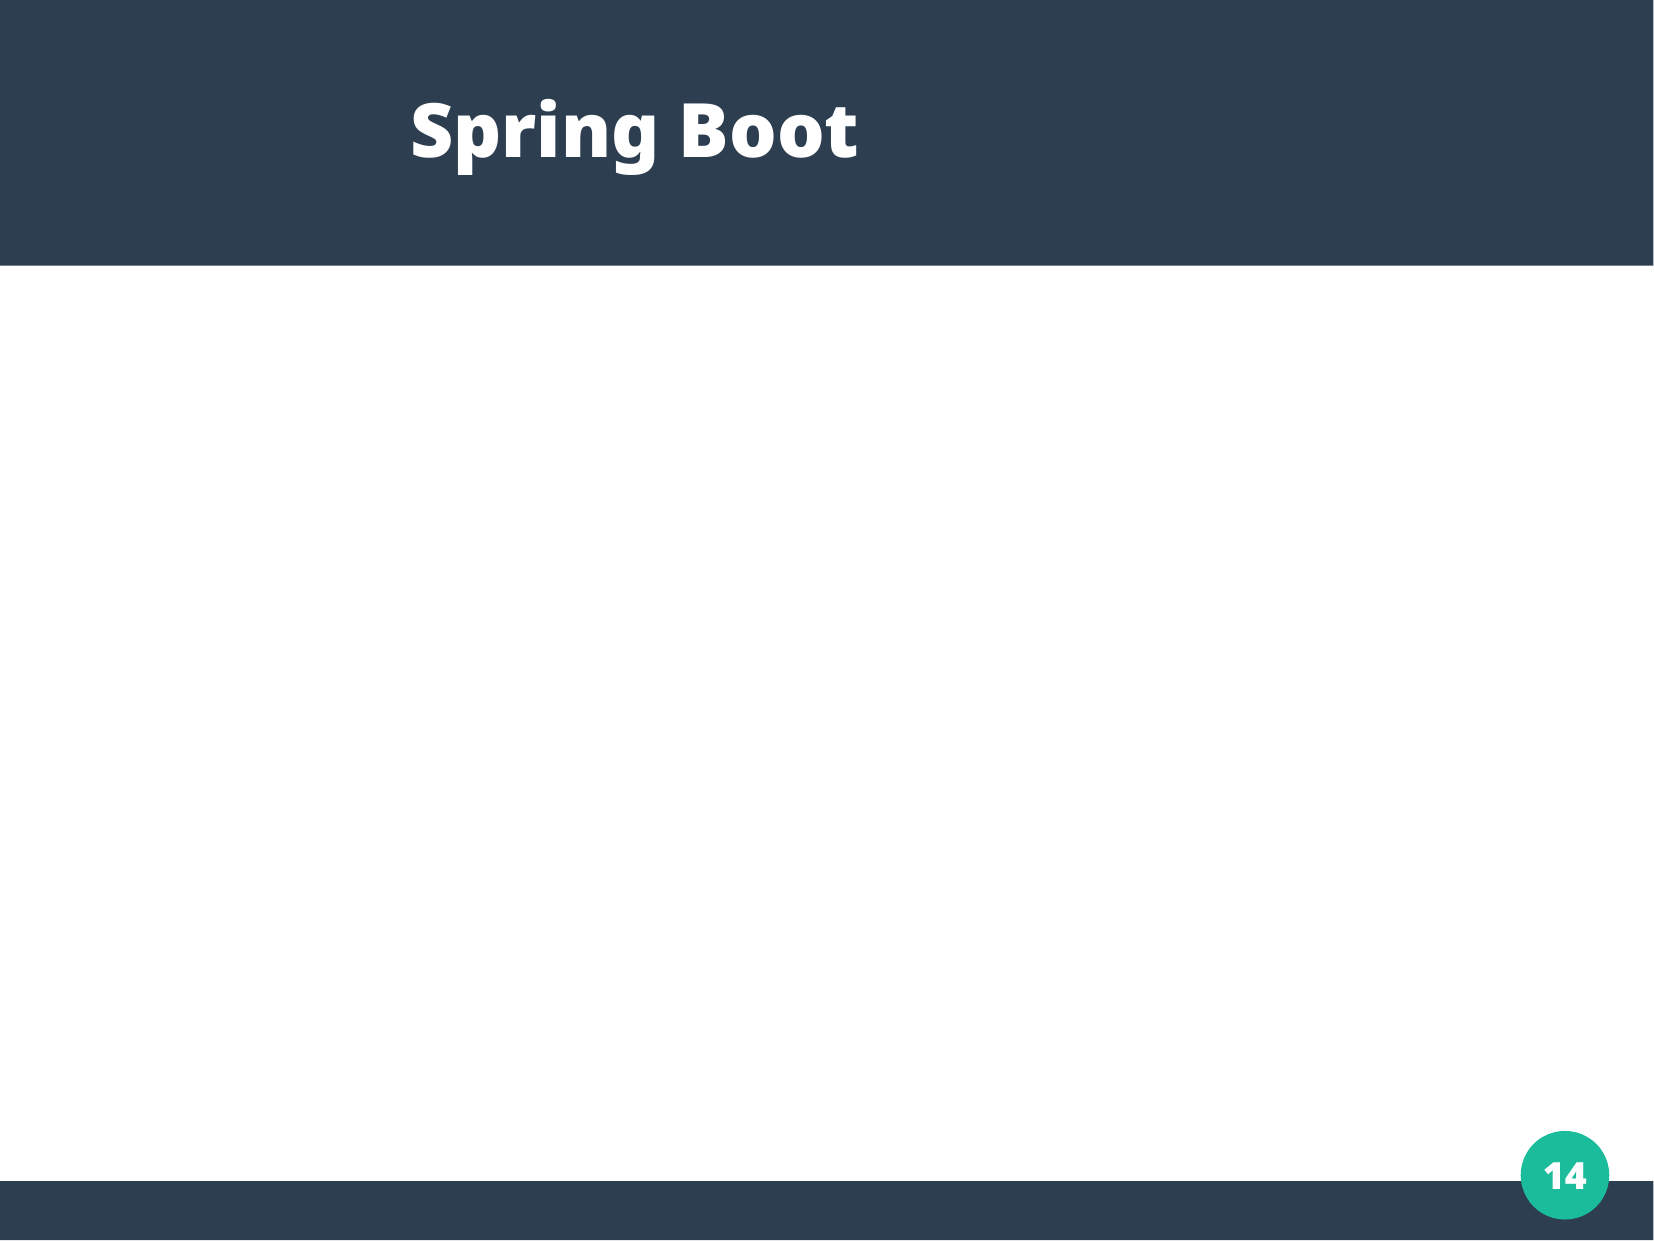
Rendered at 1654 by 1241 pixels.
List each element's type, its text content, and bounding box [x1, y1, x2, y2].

title Spring Boot [59, 49, 1595, 207]
